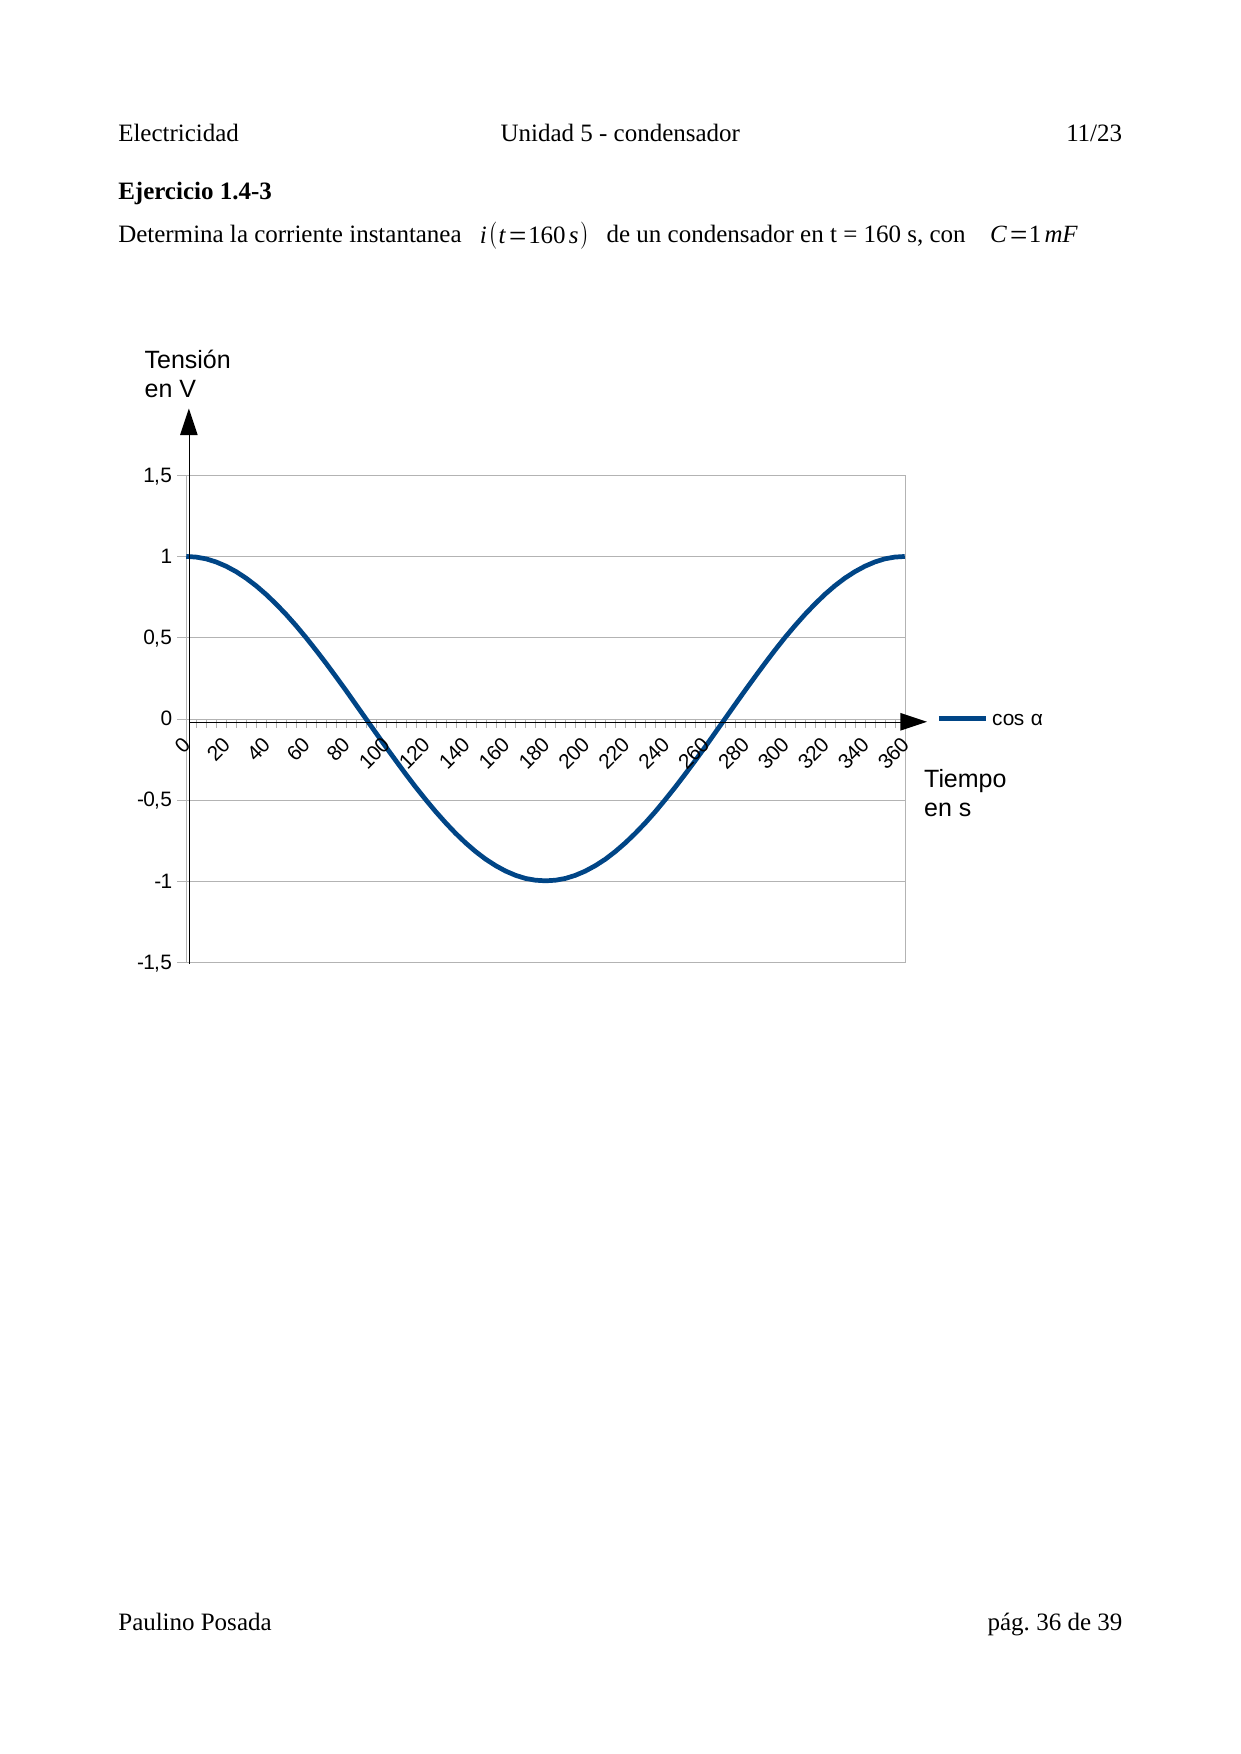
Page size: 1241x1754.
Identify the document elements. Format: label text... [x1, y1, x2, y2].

text Ejercicio 1.4-3 [118, 176, 1122, 205]
text Determina la corriente instantaneade un condensador en t = 160 s, con [118, 219, 1122, 250]
